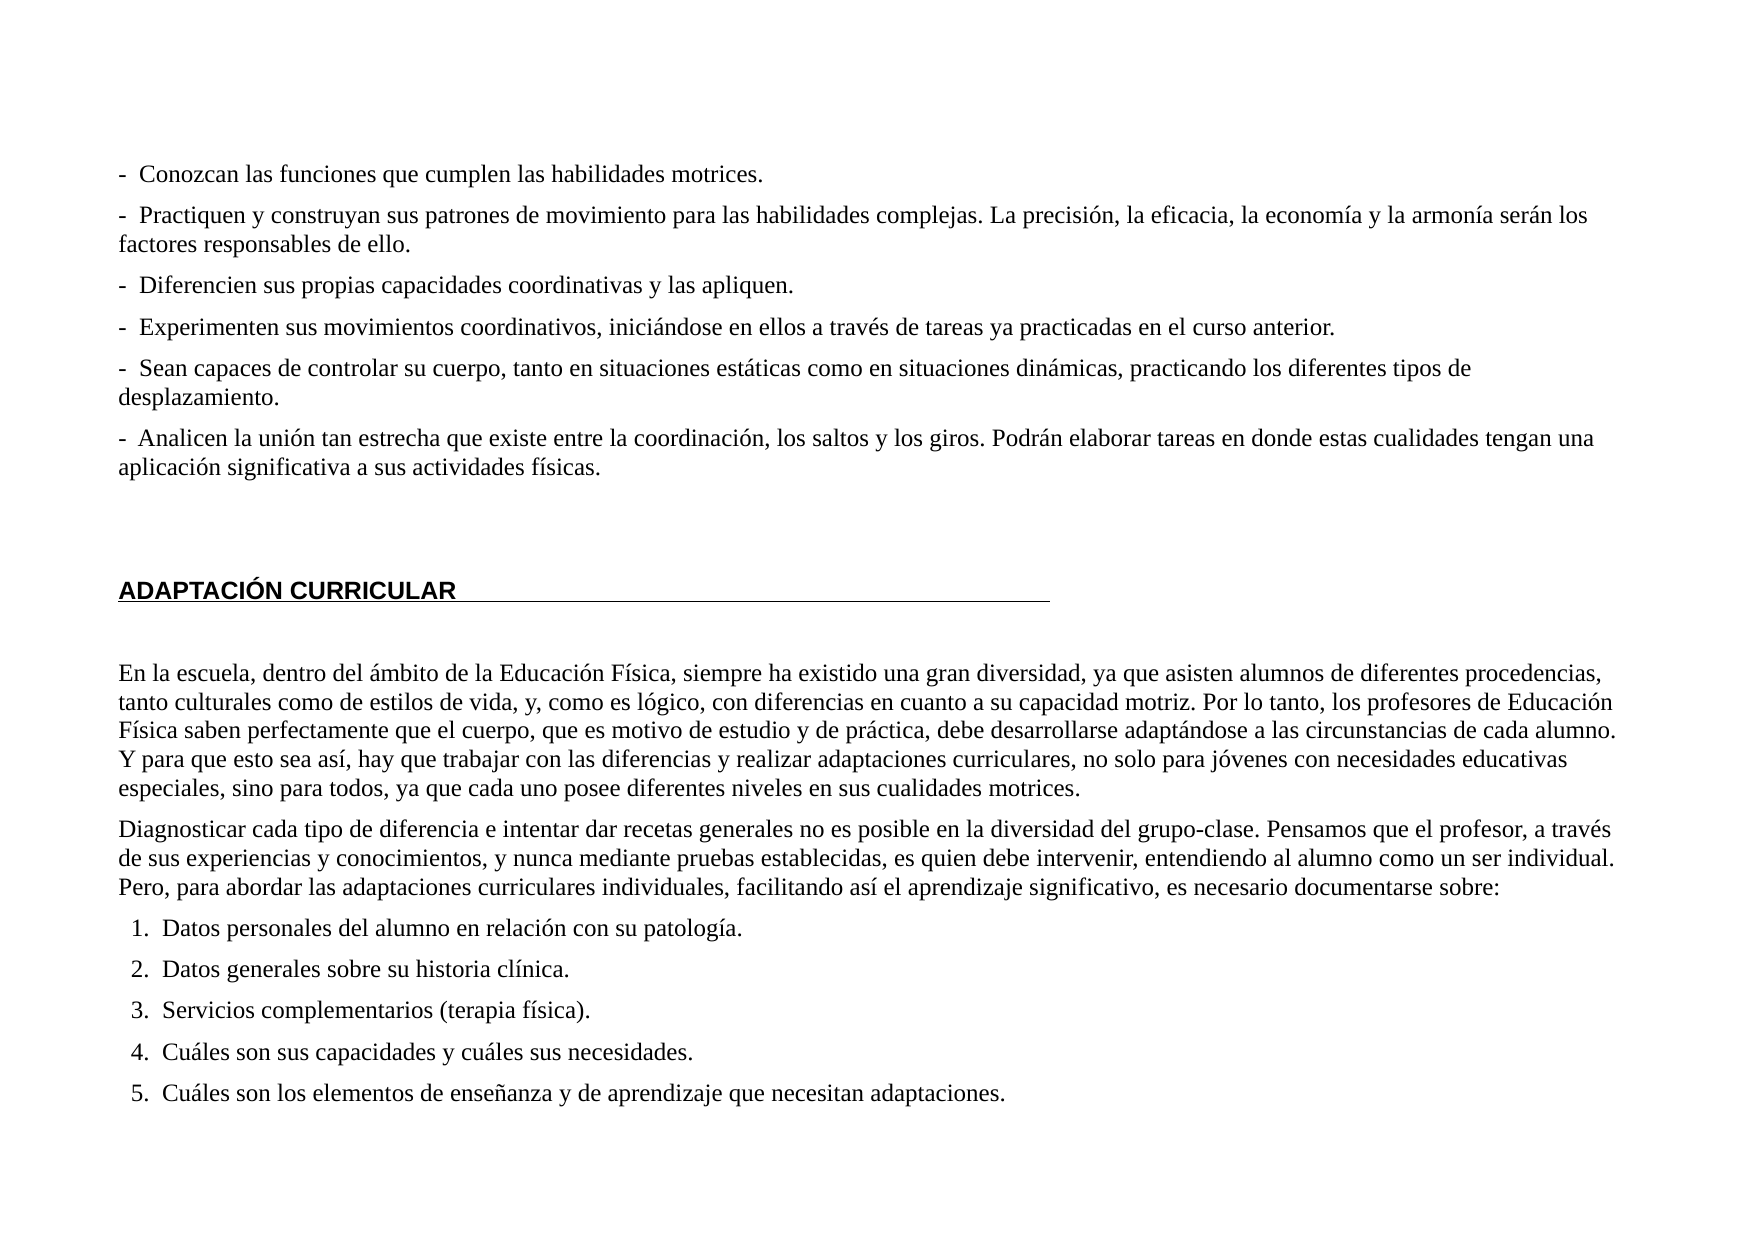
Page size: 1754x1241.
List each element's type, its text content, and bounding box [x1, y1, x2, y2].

text 3. Servicios complementarios (terapia física). [118, 996, 1636, 1024]
text - Conozcan las funciones que cumplen las habilidades motrices. [118, 159, 1636, 188]
text - Sean capaces de controlar su cuerpo, tanto en situaciones estáticas como en situaciones dinámicas, practicando los diferentes tipos de desplazamiento. [118, 353, 1636, 411]
text 5. Cuáles son los elementos de enseñanza y de aprendizaje que necesitan adaptaciones. [118, 1078, 1636, 1107]
text - Analicen la unión tan estrecha que existe entre la coordinación, los saltos y los giros. Podrán elaborar tareas en donde estas cualidades tengan una aplicación significativa a sus actividades físicas. [118, 423, 1636, 481]
text 2. Datos generales sobre su historia clínica. [118, 954, 1636, 983]
text En la escuela, dentro del ámbito de la Educación Física, siempre ha existido una gran diversidad, ya que asisten alumnos de diferentes procedencias, tanto culturales como de estilos de vida, y, como es lógico, con diferencias en cuanto a su capacidad motriz. Por lo tanto, los profesores de Educación Física saben perfectamente que el cuerpo, que es motivo de estudio y de práctica, debe desarrollarse adaptándose a las circunstancias de cada alumno. Y para que esto sea así, hay que trabajar con las diferencias y realizar adaptaciones curriculares, no solo para jóvenes con necesidades educativas especiales, sino para todos, ya que cada uno posee diferentes niveles en sus cualidades motrices. [118, 658, 1636, 802]
text Diagnosticar cada tipo de diferencia e intentar dar recetas generales no es posible en la diversidad del grupo-clase. Pensamos que el profesor, a través de sus experiencias y conocimientos, y nunca mediante pruebas establecidas, es quien debe intervenir, entendiendo al alumno como un ser individual. Pero, para abordar las adaptaciones curriculares individuales, facilitando así el aprendizaje significativo, es necesario documentarse sobre: [118, 814, 1636, 901]
text - Practiquen y construyan sus patrones de movimiento para las habilidades complejas. La precisión, la eficacia, la economía y la armonía serán los factores responsables de ello. [118, 201, 1636, 258]
text 1. Datos personales del alumno en relación con su patología. [118, 913, 1636, 942]
text - Diferencien sus propias capacidades coordinativas y las apliquen. [118, 271, 1636, 299]
text 4. Cuáles son sus capacidades y cuáles sus necesidades. [118, 1037, 1636, 1066]
text ADAPTACIÓN CURRICULAR [118, 576, 1636, 604]
text - Experimenten sus movimientos coordinativos, iniciándose en ellos a través de tareas ya practicadas en el curso anterior. [118, 312, 1636, 341]
